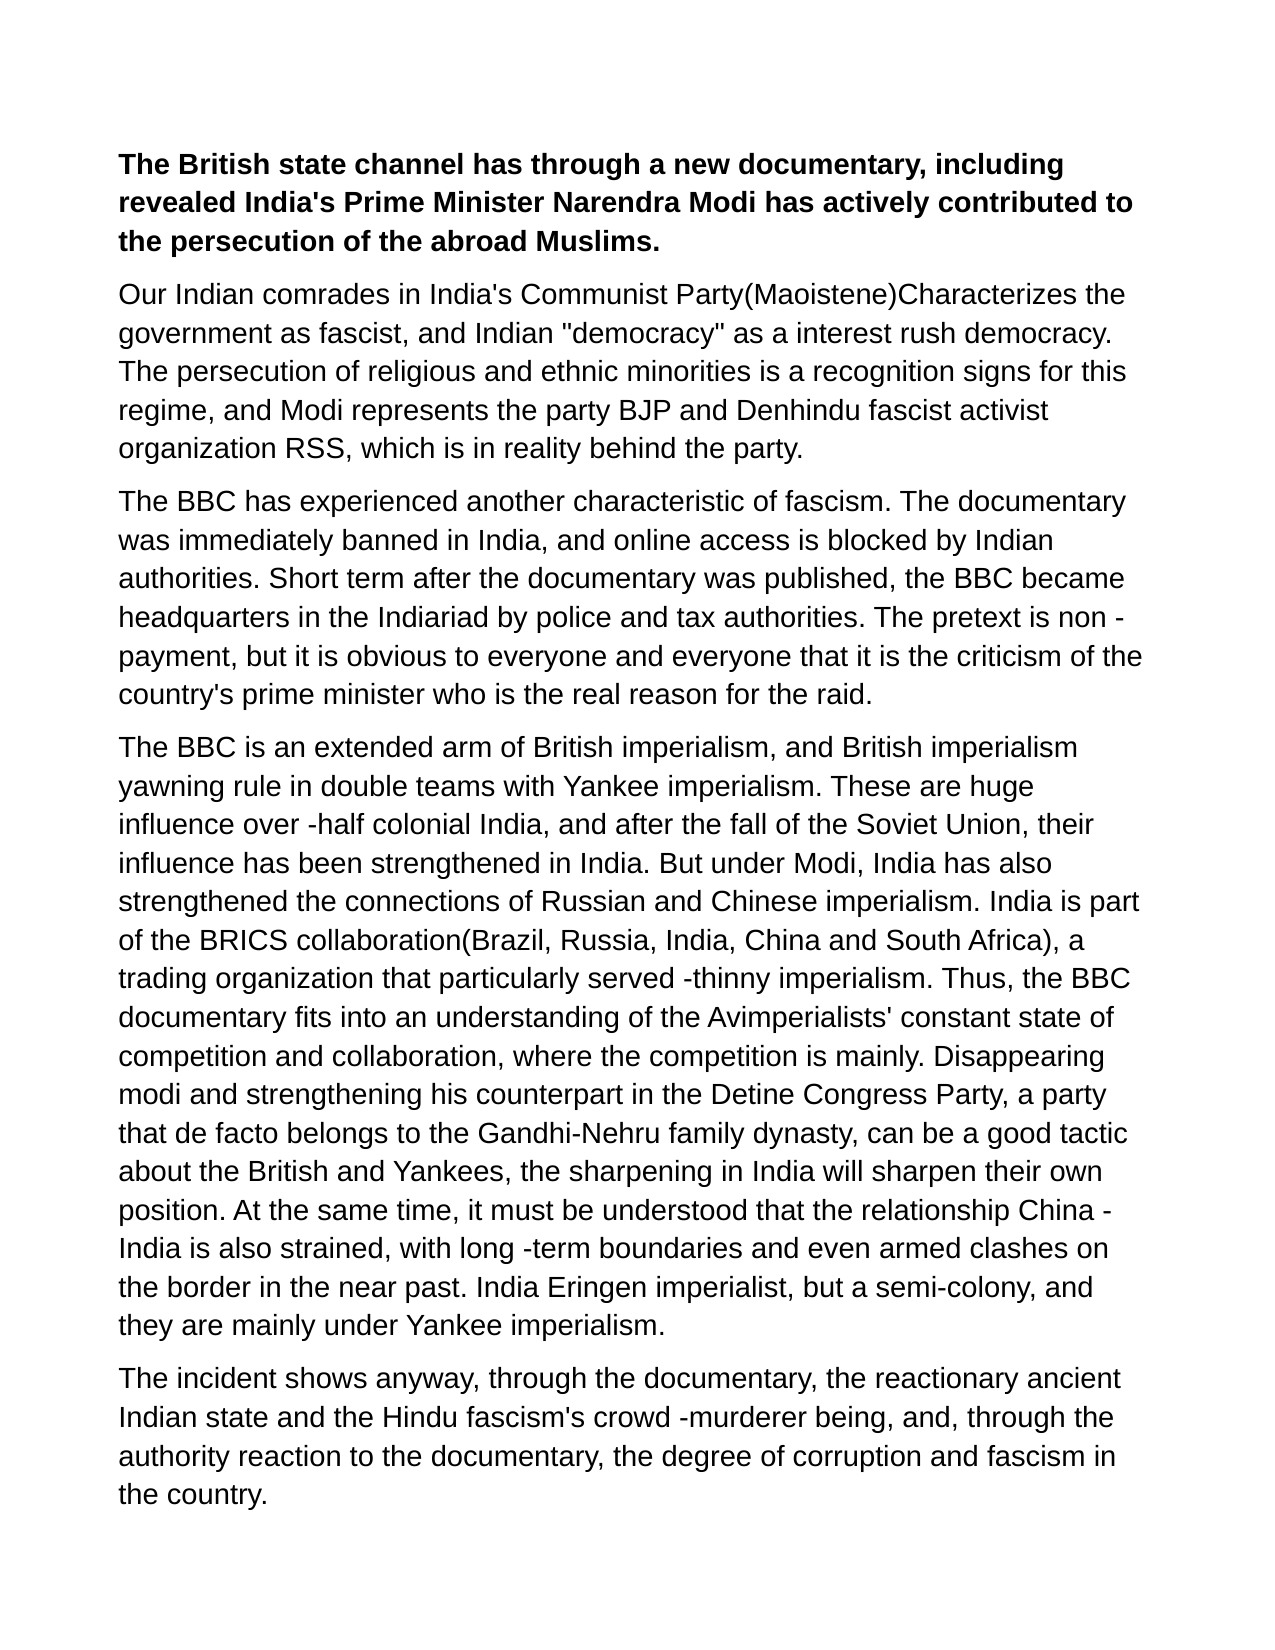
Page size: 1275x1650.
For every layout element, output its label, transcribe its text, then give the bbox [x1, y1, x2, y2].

text The BBC has experienced another characteristic of fascism. The documentary was immediately banned in India, and online access is blocked by Indian authorities. Short term after the documentary was published, the BBC became headquarters in the Indiariad by police and tax authorities. The pretext is non -payment, but it is obvious to everyone and everyone that it is the criticism of the country's prime minister who is the real reason for the raid. [118, 484, 1157, 711]
text The BBC is an extended arm of British imperialism, and British imperialism yawning rule in double teams with Yankee imperialism. These are huge influence over -half colonial India, and after the fall of the Soviet Union, their influence has been strengthened in India. But under Modi, India has also strengthened the connections of Russian and Chinese imperialism. India is part of the BRICS collaboration(Brazil, Russia, India, China and South Africa), a trading organization that particularly served -thinny imperialism. Thus, the BBC documentary fits into an understanding of the Avimperialists' constant state of competition and collaboration, where the competition is mainly. Disappearing modi and strengthening his counterpart in the Detine Congress Party, a party that de facto belongs to the Gandhi-Nehru family dynasty, can be a good tactic about the British and Yankees, the sharpening in India will sharpen their own position. At the same time, it must be understood that the relationship China - India is also strained, with long -term boundaries and even armed clashes on the border in the near past. India Eringen imperialist, but a semi-colony, and they are mainly under Yankee imperialism. [118, 730, 1157, 1342]
text The British state channel has through a new documentary, including revealed India's Prime Minister Narendra Modi has actively contributed to the persecution of the abroad Muslims. [118, 147, 1157, 257]
text The incident shows anyway, through the documentary, the reactionary ancient Indian state and the Hindu fascism's crowd -murderer being, and, through the authority reaction to the documentary, the degree of corruption and fascism in the country. [118, 1361, 1157, 1511]
text Our Indian comrades in India's Communist Party(Maoistene)Characterizes the government as fascist, and Indian "democracy" as a interest rush democracy. The persecution of religious and ethnic minorities is a recognition signs for this regime, and Modi represents the party BJP and Denhindu fascist activist organization RSS, which is in reality behind the party. [118, 277, 1157, 465]
